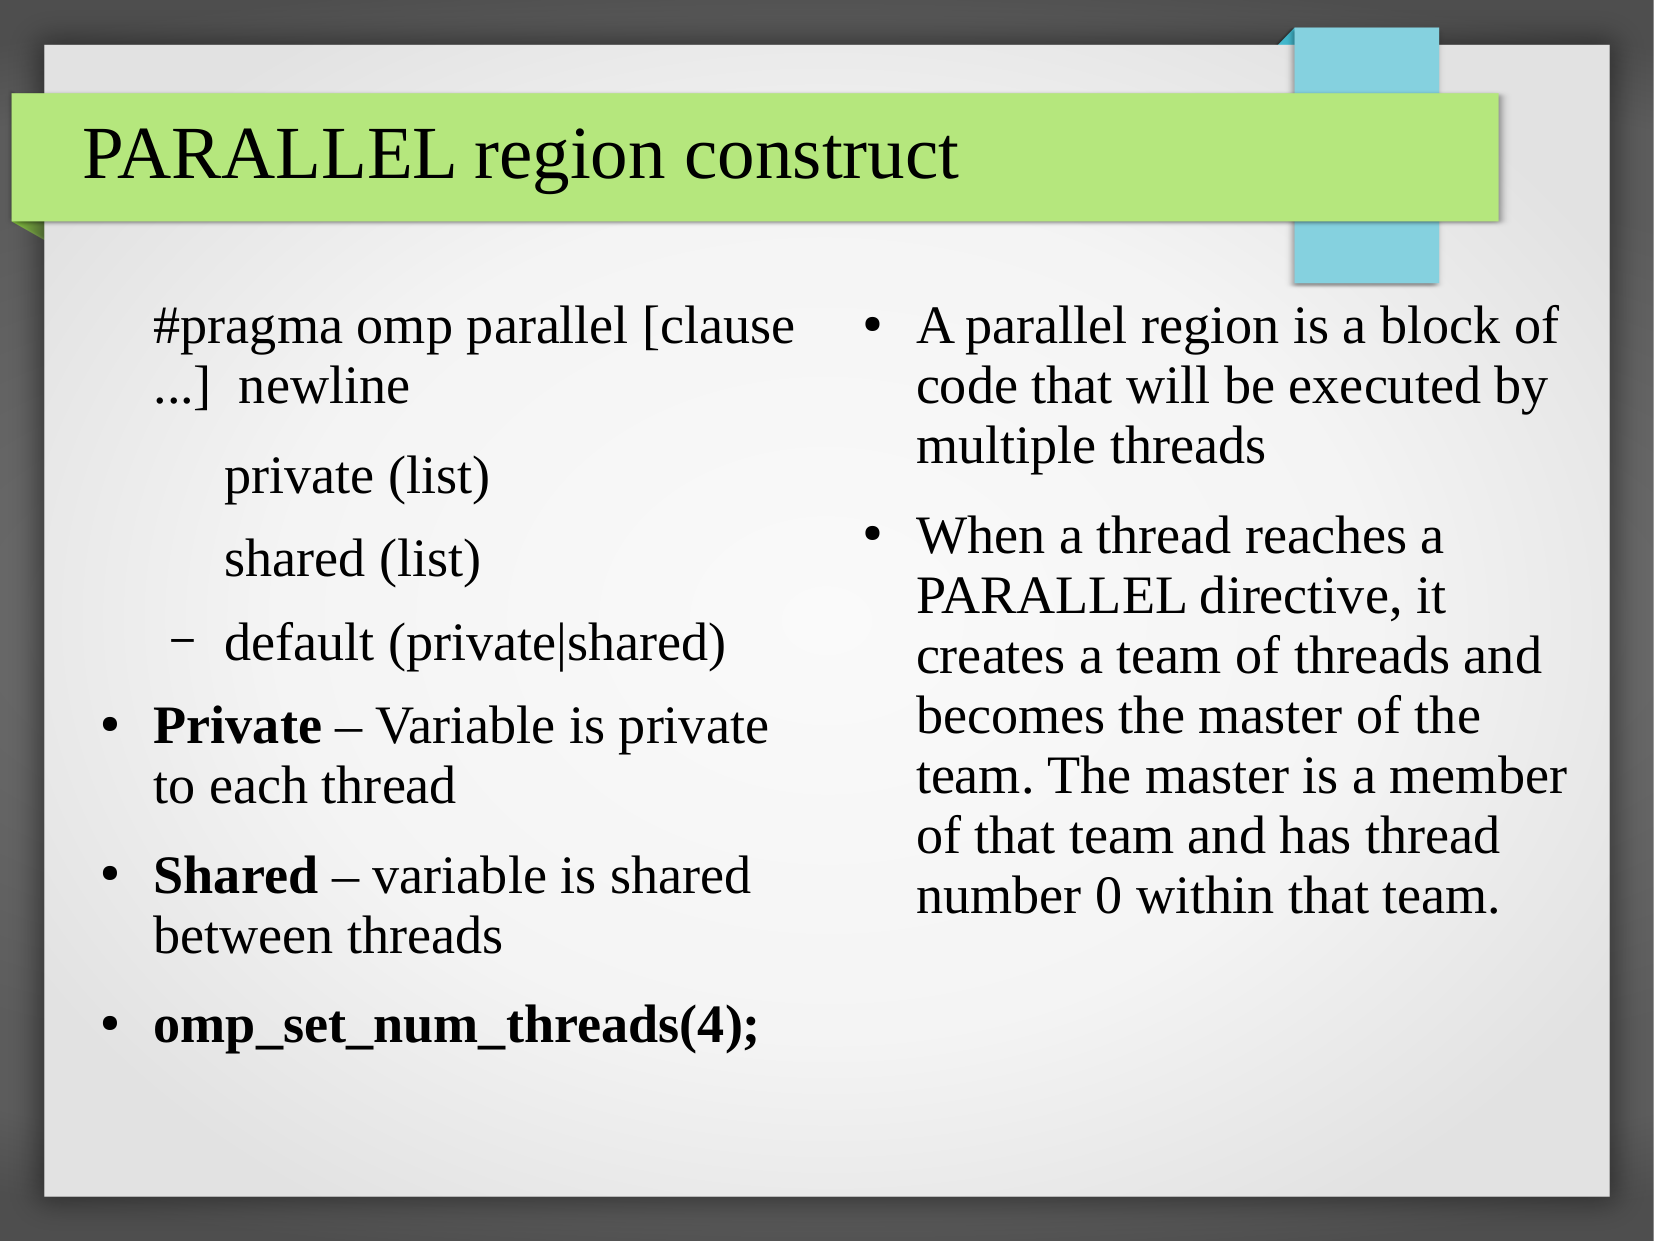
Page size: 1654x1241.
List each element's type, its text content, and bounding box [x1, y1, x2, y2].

list A parallel region is a block of code that will be executed by multiple threads When a thread reaches a PARALLEL directive, it creates a team of threads and becomes the master of the team. The master is a member of that team and has thread number 0 within that team. [845, 295, 1572, 1015]
picture [0, 0, 1654, 1241]
title PARALLEL region construct [82, 94, 1264, 213]
list #pragma omp parallel [clause ...] newline private (list) shared (list) default (private|shared) Private – Variable is private to each thread Shared – variable is shared between threads omp_set_num_threads(4); [82, 295, 809, 1015]
